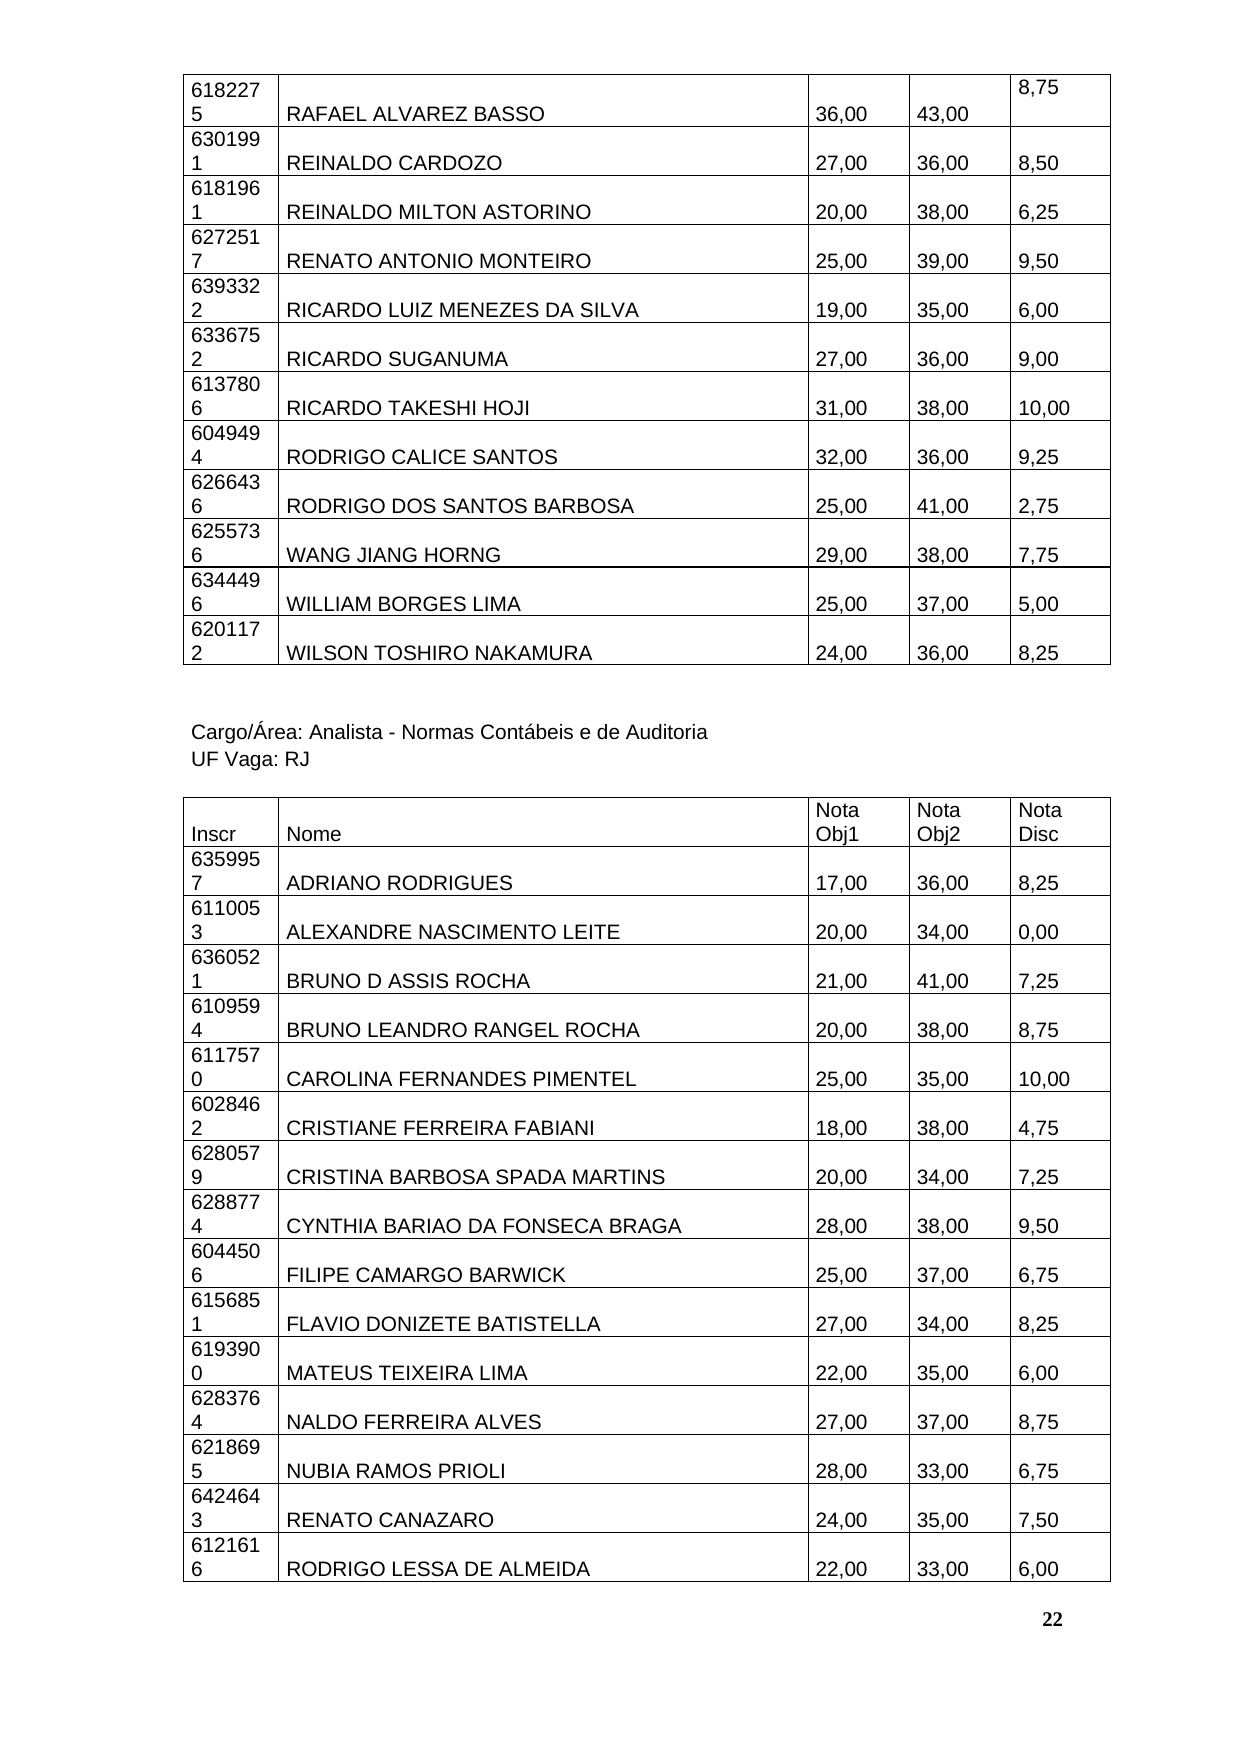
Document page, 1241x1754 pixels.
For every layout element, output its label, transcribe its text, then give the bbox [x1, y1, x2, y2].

table_cell 28,00 [809, 1435, 909, 1483]
table_cell 6137806 [184, 372, 278, 419]
table_cell RODRIGO CALICE SANTOS [279, 421, 808, 468]
table_cell CRISTINA BARBOSA SPADA MARTINS [279, 1141, 808, 1189]
table_cell 27,00 [809, 127, 909, 175]
table_cell 34,00 [910, 1141, 1010, 1189]
table_cell 6193900 [184, 1337, 278, 1385]
table_cell RAFAEL ALVAREZ BASSO [279, 75, 808, 126]
table_cell [909, 665, 1011, 691]
table_cell 7,75 [1011, 519, 1110, 566]
table_cell 6156851 [184, 1288, 278, 1336]
table_cell NALDO FERREIRA ALVES [279, 1386, 808, 1434]
table_cell 24,00 [809, 616, 909, 664]
table_cell 33,00 [910, 1435, 1010, 1483]
table_cell 8,50 [1011, 127, 1110, 175]
table_cell MATEUS TEIXEIRA LIMA [279, 1337, 808, 1385]
table_cell 6272517 [184, 225, 278, 273]
table_cell 6344496 [184, 568, 278, 615]
table_cell 6288774 [184, 1190, 278, 1238]
table_cell [909, 744, 1011, 771]
table_cell 36,00 [910, 616, 1010, 664]
table_cell 35,00 [910, 1043, 1010, 1091]
table_cell 41,00 [910, 470, 1010, 517]
table_cell 8,75 [1011, 1386, 1110, 1434]
table_cell 6182275 [184, 75, 278, 126]
table_cell 6121616 [184, 1533, 278, 1581]
table_cell 20,00 [809, 994, 909, 1042]
table_cell 19,00 [809, 274, 909, 322]
table_cell 22,00 [809, 1337, 909, 1385]
table_cell 6,00 [1011, 1337, 1110, 1385]
table_cell [909, 718, 1011, 744]
table_cell [808, 744, 909, 771]
table_cell RICARDO TAKESHI HOJI [279, 372, 808, 419]
table_cell 34,00 [910, 1288, 1010, 1336]
table_cell 37,00 [910, 568, 1010, 615]
table_cell [184, 691, 279, 717]
table_cell 6117570 [184, 1043, 278, 1091]
table_cell FLAVIO DONIZETE BATISTELLA [279, 1288, 808, 1336]
table_cell 10,00 [1011, 372, 1110, 419]
table_cell 20,00 [809, 896, 909, 944]
table_cell 6181961 [184, 176, 278, 224]
table_cell [909, 691, 1011, 717]
table_cell 31,00 [809, 372, 909, 419]
table_cell 24,00 [809, 1484, 909, 1532]
table_cell [1011, 691, 1111, 717]
table_cell 38,00 [910, 519, 1010, 566]
table_cell ALEXANDRE NASCIMENTO LEITE [279, 896, 808, 944]
table_cell 6360521 [184, 945, 278, 993]
table_cell 6336752 [184, 323, 278, 371]
table_cell WANG JIANG HORNG [279, 519, 808, 566]
table_cell 6,25 [1011, 176, 1110, 224]
table_cell 6,75 [1011, 1435, 1110, 1483]
table_cell 6201172 [184, 616, 278, 664]
table_cell 6424643 [184, 1484, 278, 1532]
table_cell 7,25 [1011, 1141, 1110, 1189]
table_cell [279, 771, 808, 797]
table_cell 6283764 [184, 1386, 278, 1434]
table_cell 22,00 [809, 1533, 909, 1581]
table_cell 4,75 [1011, 1092, 1110, 1140]
table_cell 38,00 [910, 1190, 1010, 1238]
table_cell 29,00 [809, 519, 909, 566]
table_cell 36,00 [809, 75, 909, 126]
table_cell 35,00 [910, 1484, 1010, 1532]
table_cell REINALDO CARDOZO [279, 127, 808, 175]
table_cell 6255736 [184, 519, 278, 566]
table_cell 25,00 [809, 225, 909, 273]
table_cell 9,25 [1011, 421, 1110, 468]
table_cell RENATO CANAZARO [279, 1484, 808, 1532]
table_cell WILSON TOSHIRO NAKAMURA [279, 616, 808, 664]
table_cell 6109594 [184, 994, 278, 1042]
table_cell 6280579 [184, 1141, 278, 1189]
table_cell 8,25 [1011, 1288, 1110, 1336]
table_cell 43,00 [910, 75, 1010, 126]
table_cell 6049494 [184, 421, 278, 468]
table_cell 28,00 [809, 1190, 909, 1238]
table_cell [279, 665, 808, 691]
table_cell NUBIA RAMOS PRIOLI [279, 1435, 808, 1483]
table_cell 9,50 [1011, 225, 1110, 273]
table_cell 35,00 [910, 274, 1010, 322]
table_cell 6110053 [184, 896, 278, 944]
table_cell Inscr [184, 798, 278, 846]
table_cell ADRIANO RODRIGUES [279, 847, 808, 895]
table_cell CAROLINA FERNANDES PIMENTEL [279, 1043, 808, 1091]
table_cell 33,00 [910, 1533, 1010, 1581]
table_cell [808, 771, 909, 797]
table_cell 6,75 [1011, 1239, 1110, 1287]
table_cell BRUNO LEANDRO RANGEL ROCHA [279, 994, 808, 1042]
table_cell 27,00 [809, 323, 909, 371]
table_cell RICARDO SUGANUMA [279, 323, 808, 371]
table_cell 25,00 [809, 1043, 909, 1091]
table_cell UF Vaga: RJ [184, 744, 808, 771]
table_cell 38,00 [910, 994, 1010, 1042]
table_cell 38,00 [910, 1092, 1010, 1140]
table_cell [1011, 744, 1111, 771]
table_cell [909, 771, 1011, 797]
table_cell [184, 665, 279, 691]
table_cell 18,00 [809, 1092, 909, 1140]
table_cell [1011, 718, 1111, 744]
table_cell 17,00 [809, 847, 909, 895]
table_cell 9,00 [1011, 323, 1110, 371]
table_cell Nota Obj1 [809, 798, 909, 846]
table_cell 6359957 [184, 847, 278, 895]
table_cell 34,00 [910, 896, 1010, 944]
table_cell Nota Obj2 [910, 798, 1010, 846]
table_cell RODRIGO DOS SANTOS BARBOSA [279, 470, 808, 517]
table_cell RENATO ANTONIO MONTEIRO [279, 225, 808, 273]
table_cell 6266436 [184, 470, 278, 517]
table_cell REINALDO MILTON ASTORINO [279, 176, 808, 224]
table_cell 21,00 [809, 945, 909, 993]
table_cell 20,00 [809, 176, 909, 224]
table_cell 6,00 [1011, 274, 1110, 322]
table_cell 7,25 [1011, 945, 1110, 993]
table_cell 36,00 [910, 421, 1010, 468]
table_cell 6044506 [184, 1239, 278, 1287]
table_cell 38,00 [910, 372, 1010, 419]
table_cell 6,00 [1011, 1533, 1110, 1581]
table_cell 8,75 [1011, 75, 1110, 126]
table_cell 37,00 [910, 1239, 1010, 1287]
table_cell 8,25 [1011, 847, 1110, 895]
table_cell 41,00 [910, 945, 1010, 993]
table_cell 20,00 [809, 1141, 909, 1189]
table_cell 7,50 [1011, 1484, 1110, 1532]
table_cell 6218695 [184, 1435, 278, 1483]
table_cell [808, 691, 909, 717]
table_cell 8,75 [1011, 994, 1110, 1042]
table_cell [808, 718, 909, 744]
table_cell 25,00 [809, 470, 909, 517]
table_cell 37,00 [910, 1386, 1010, 1434]
table_cell Nome [279, 798, 808, 846]
table_cell 35,00 [910, 1337, 1010, 1385]
table_cell 0,00 [1011, 896, 1110, 944]
table_cell 36,00 [910, 127, 1010, 175]
table_cell [808, 665, 909, 691]
table_cell 6028462 [184, 1092, 278, 1140]
table_cell BRUNO D ASSIS ROCHA [279, 945, 808, 993]
table_cell 9,50 [1011, 1190, 1110, 1238]
table_cell RICARDO LUIZ MENEZES DA SILVA [279, 274, 808, 322]
table_cell 8,25 [1011, 616, 1110, 664]
table_cell 32,00 [809, 421, 909, 468]
table_cell [184, 771, 279, 797]
table_cell CRISTIANE FERREIRA FABIANI [279, 1092, 808, 1140]
table_cell 39,00 [910, 225, 1010, 273]
table_cell 38,00 [910, 176, 1010, 224]
table_cell CYNTHIA BARIAO DA FONSECA BRAGA [279, 1190, 808, 1238]
table_cell [1011, 665, 1111, 691]
table_cell Cargo/Área: Analista - Normas Contábeis e de Auditoria [184, 718, 808, 744]
table_cell 6301991 [184, 127, 278, 175]
table_cell 25,00 [809, 1239, 909, 1287]
table_cell [1011, 771, 1111, 797]
table_cell FILIPE CAMARGO BARWICK [279, 1239, 808, 1287]
table_cell 5,00 [1011, 568, 1110, 615]
table_cell 27,00 [809, 1288, 909, 1336]
table_cell 36,00 [910, 847, 1010, 895]
table_cell 6393322 [184, 274, 278, 322]
table_cell 10,00 [1011, 1043, 1110, 1091]
table_cell [279, 691, 808, 717]
table_cell 27,00 [809, 1386, 909, 1434]
table_cell RODRIGO LESSA DE ALMEIDA [279, 1533, 808, 1581]
table_cell 2,75 [1011, 470, 1110, 517]
table_cell 36,00 [910, 323, 1010, 371]
table_cell WILLIAM BORGES LIMA [279, 568, 808, 615]
table_cell 25,00 [809, 568, 909, 615]
table_cell Nota Disc [1011, 798, 1110, 846]
